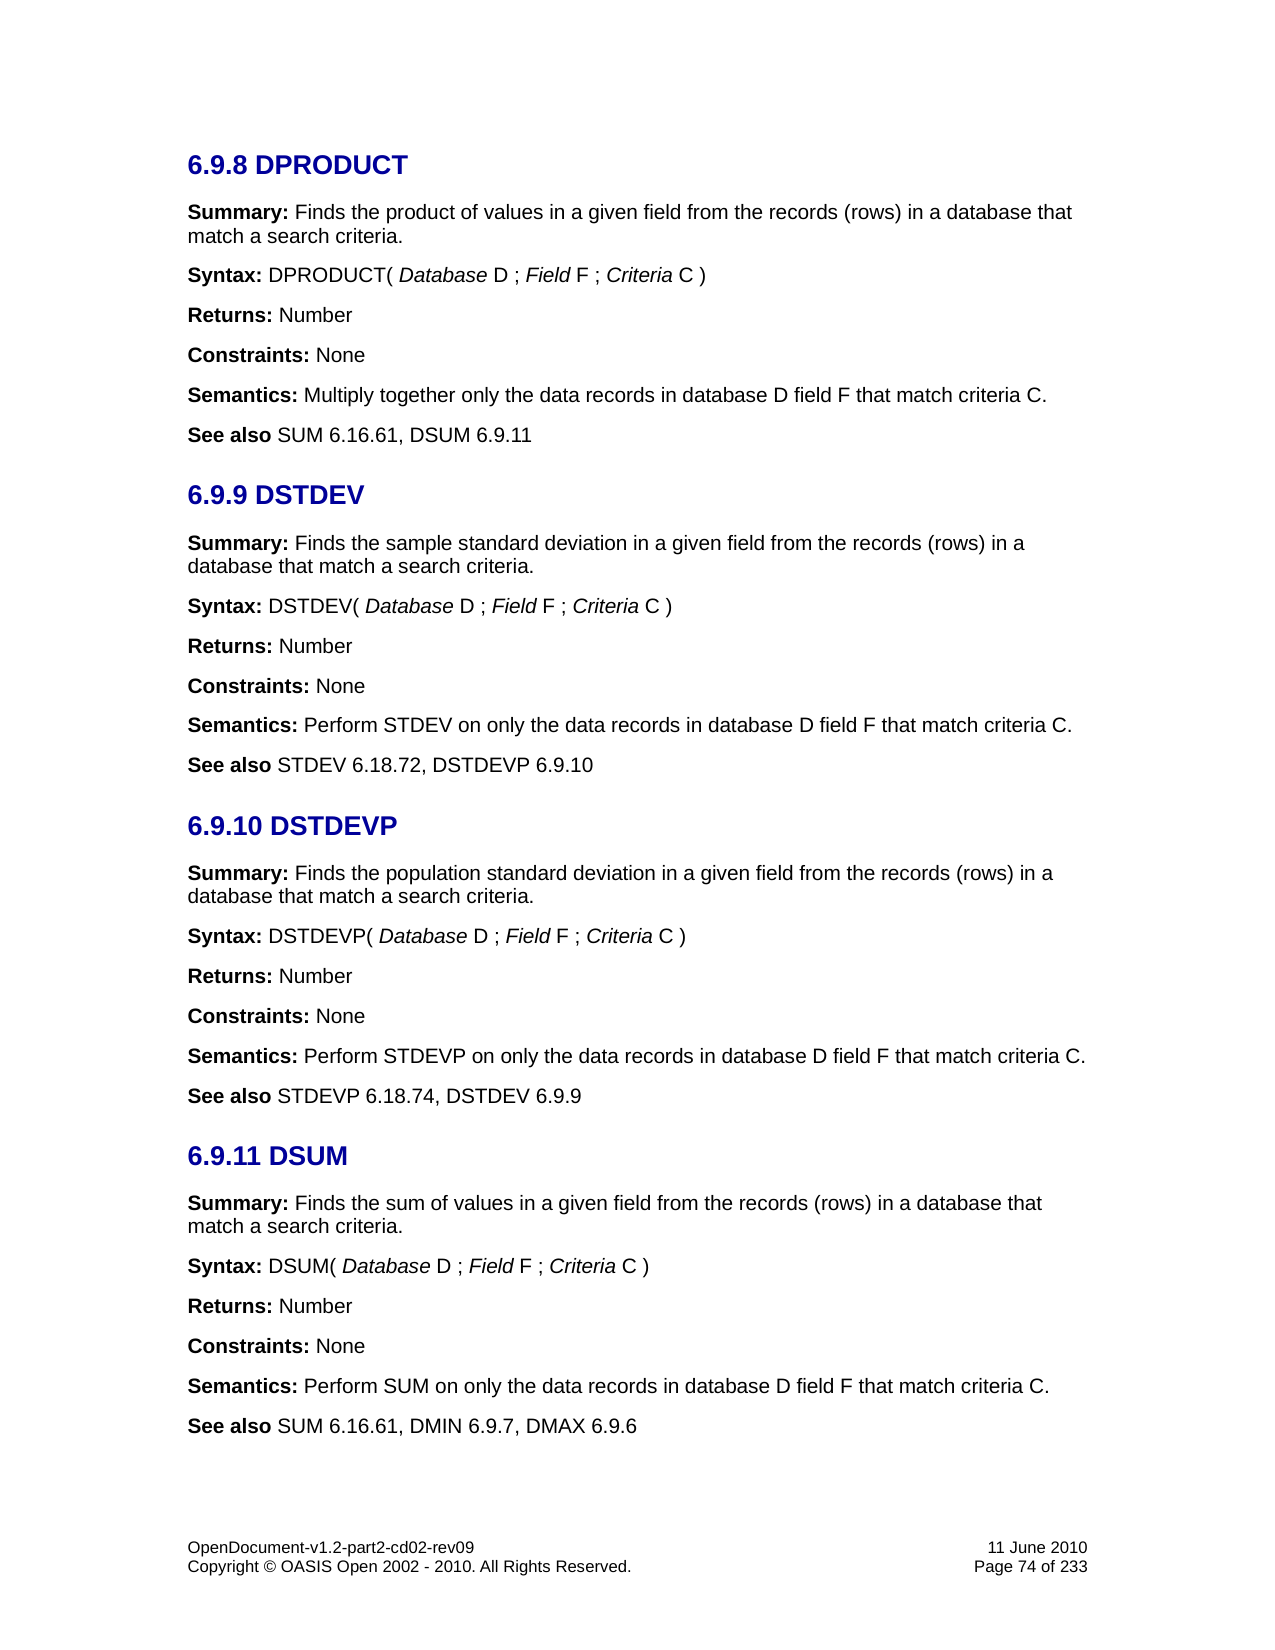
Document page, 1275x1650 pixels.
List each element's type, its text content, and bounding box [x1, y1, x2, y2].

text Returns: Number [187, 965, 1088, 988]
text Constraints: None [187, 1004, 1088, 1028]
subtitle DSTDEVP [187, 811, 1088, 841]
text See also SUM 6.16.61, DSUM 6.9.11 [187, 424, 1088, 447]
text Semantics: Multiply together only the data records in database D field F that match criteria C. [187, 384, 1088, 407]
text Constraints: None [187, 344, 1088, 367]
text See also STDEVP 6.18.74, DSTDEV 6.9.9 [187, 1084, 1088, 1108]
text Returns: Number [187, 634, 1088, 658]
text Constraints: None [187, 674, 1088, 697]
text Summary: Finds the sum of values in a given field from the records (rows) in a database that match a search criteria. [187, 1192, 1088, 1238]
text Syntax: DPRODUCT( Database D ; Field F ; Criteria C ) [187, 264, 1088, 287]
subtitle DSTDEV [187, 480, 1088, 511]
subtitle DSUM [187, 1141, 1088, 1171]
text See also SUM 6.16.61, DMIN 6.9.7, DMAX 6.9.6 [187, 1415, 1088, 1438]
text Semantics: Perform STDEVP on only the data records in database D field F that match criteria C. [187, 1044, 1088, 1068]
text Syntax: DSTDEVP( Database D ; Field F ; Criteria C ) [187, 925, 1088, 948]
text Summary: Finds the population standard deviation in a given field from the records (rows) in a database that match a search criteria. [187, 862, 1088, 908]
text Syntax: DSTDEV( Database D ; Field F ; Criteria C ) [187, 594, 1088, 618]
text Returns: Number [187, 1295, 1088, 1318]
subtitle DPRODUCT [187, 150, 1088, 180]
text Constraints: None [187, 1335, 1088, 1358]
text Summary: Finds the sample standard deviation in a given field from the records (rows) in a database that match a search criteria. [187, 531, 1088, 578]
text See also STDEV 6.18.72, DSTDEVP 6.9.10 [187, 754, 1088, 777]
text Semantics: Perform SUM on only the data records in database D field F that match criteria C. [187, 1375, 1088, 1398]
text Semantics: Perform STDEV on only the data records in database D field F that match criteria C. [187, 714, 1088, 737]
text Syntax: DSUM( Database D ; Field F ; Criteria C ) [187, 1255, 1088, 1278]
text Summary: Finds the product of values in a given field from the records (rows) in a database that match a search criteria. [187, 201, 1088, 247]
text Returns: Number [187, 304, 1088, 327]
